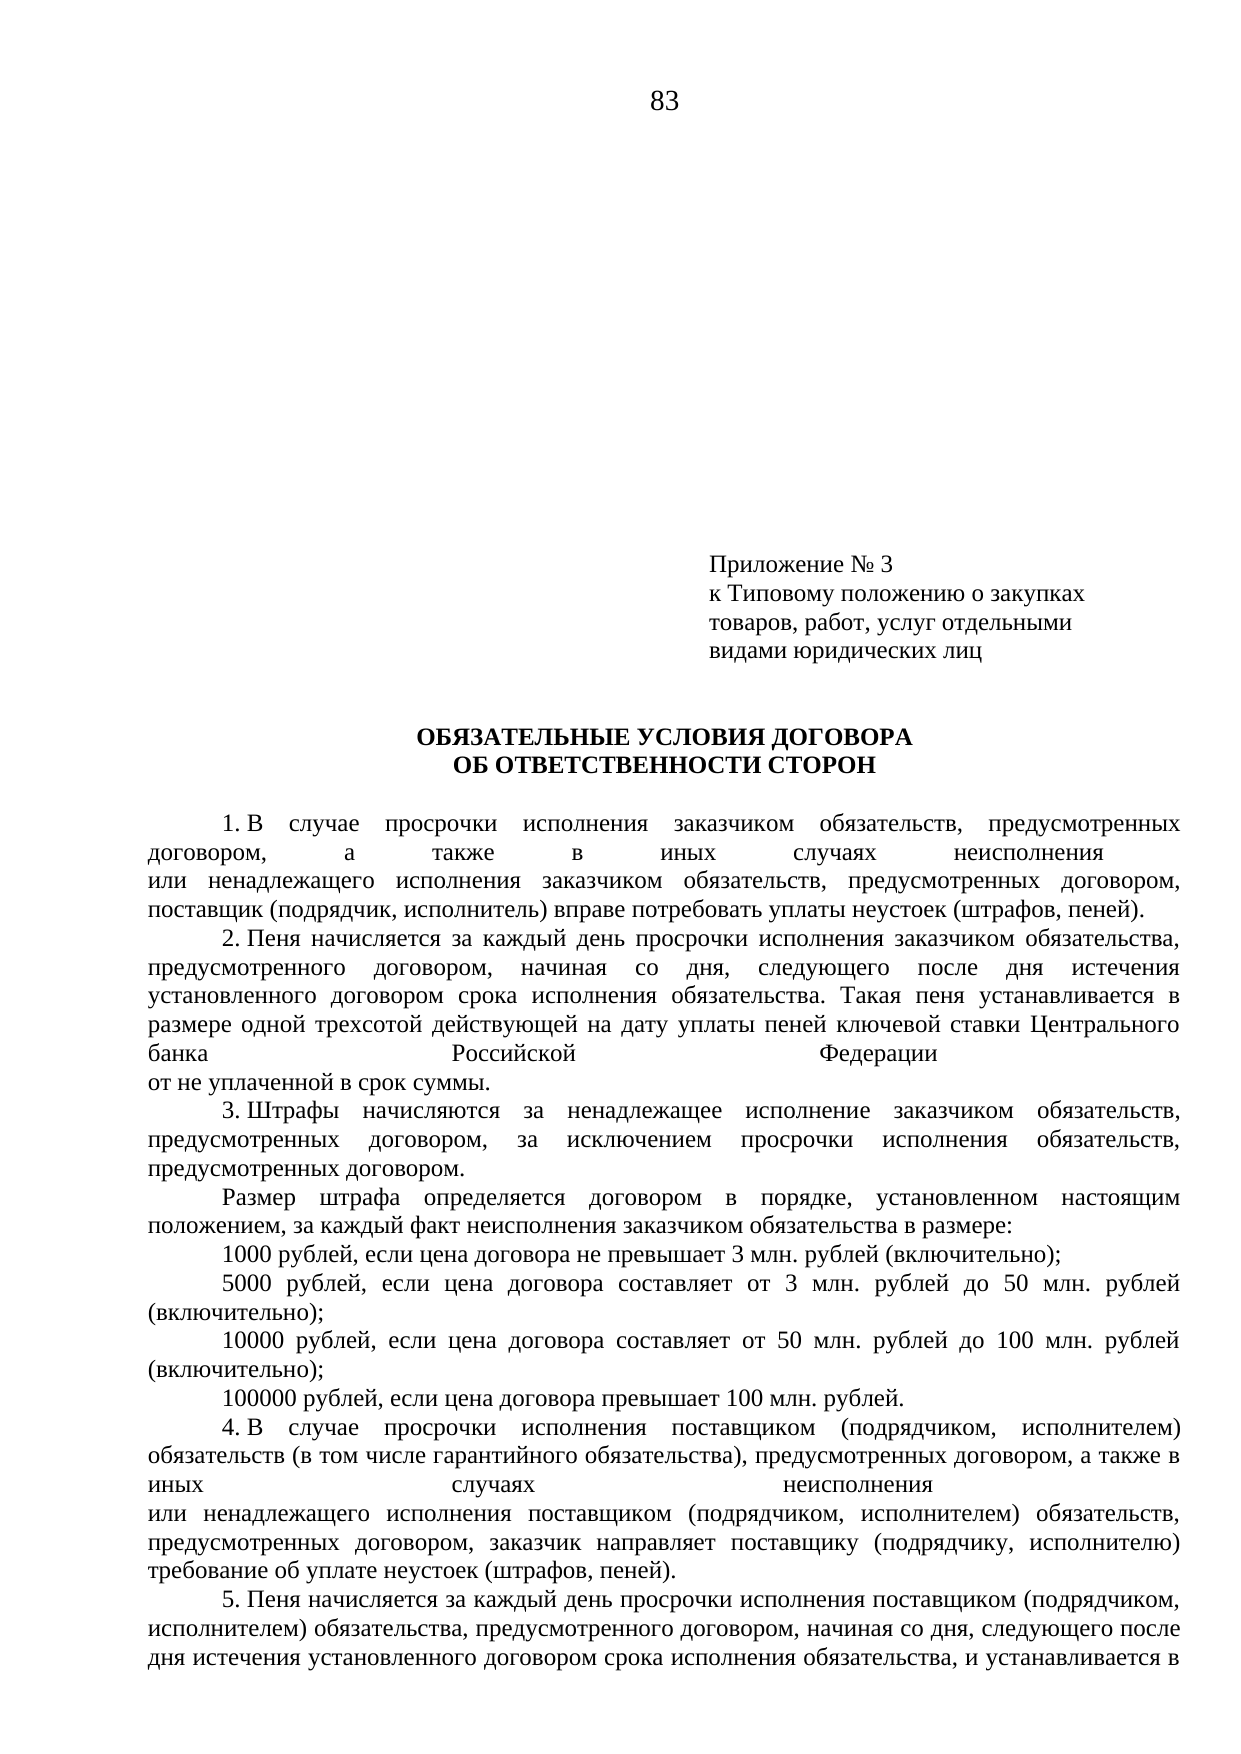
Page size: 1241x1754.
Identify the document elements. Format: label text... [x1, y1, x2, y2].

text ОБЯЗАТЕЛЬНЫЕ УСЛОВИЯ ДОГОВОРА ОБ ОТВЕТСТВЕННОСТИ СТОРОН [148, 722, 1181, 779]
text к Типовому положению о закупках [148, 578, 1181, 607]
text видами юридических лиц [148, 636, 1181, 664]
text Приложение № 3 [148, 549, 1181, 578]
text 1000 рублей, если цена договора не превышает 3 млн. рублей (включительно); [148, 1239, 1181, 1268]
text 1. В случае просрочки исполнения заказчиком обязательств, предусмотренных договором, а также в иных случаях неисполнения или ненадлежащего исполнения заказчиком обязательств, предусмотренных договором, поставщик (подрядчик, исполнитель) вправе потребовать уплаты неустоек (штрафов, пеней). [148, 808, 1181, 923]
text Размер штрафа определяется договором в порядке, установленном настоящим положением, за каждый факт неисполнения заказчиком обязательства в размере: [148, 1182, 1181, 1239]
text 100000 рублей, если цена договора превышает 100 млн. рублей. [148, 1383, 1181, 1412]
text 10000 рублей, если цена договора составляет от 50 млн. рублей до 100 млн. рублей (включительно); [148, 1326, 1181, 1383]
text 2. Пеня начисляется за каждый день просрочки исполнения заказчиком обязательства, предусмотренного договором, начиная со дня, следующего после дня истечения установленного договором срока исполнения обязательства. Такая пеня устанавливается в размере одной трехсотой действующей на дату уплаты пеней ключевой ставки Центрального банка Российской Федерации от не уплаченной в срок суммы. [148, 923, 1181, 1096]
text 5. Пеня начисляется за каждый день просрочки исполнения поставщиком (подрядчиком, исполнителем) обязательства, предусмотренного договором, начиная со дня, следующего после дня истечения установленного договором срока исполнения обязательства, и устанавливается в [148, 1584, 1181, 1671]
text 3. Штрафы начисляются за ненадлежащее исполнение заказчиком обязательств, предусмотренных договором, за исключением просрочки исполнения обязательств, предусмотренных договором. [148, 1096, 1181, 1182]
text 4. В случае просрочки исполнения поставщиком (подрядчиком, исполнителем) обязательств (в том числе гарантийного обязательства), предусмотренных договором, а также в иных случаях неисполнения или ненадлежащего исполнения поставщиком (подрядчиком, исполнителем) обязательств, предусмотренных договором, заказчик направляет поставщику (подрядчику, исполнителю) требование об уплате неустоек (штрафов, пеней). [148, 1412, 1181, 1584]
text товаров, работ, услуг отдельными [148, 607, 1181, 636]
text 5000 рублей, если цена договора составляет от 3 млн. рублей до 50 млн. рублей (включительно); [148, 1268, 1181, 1326]
